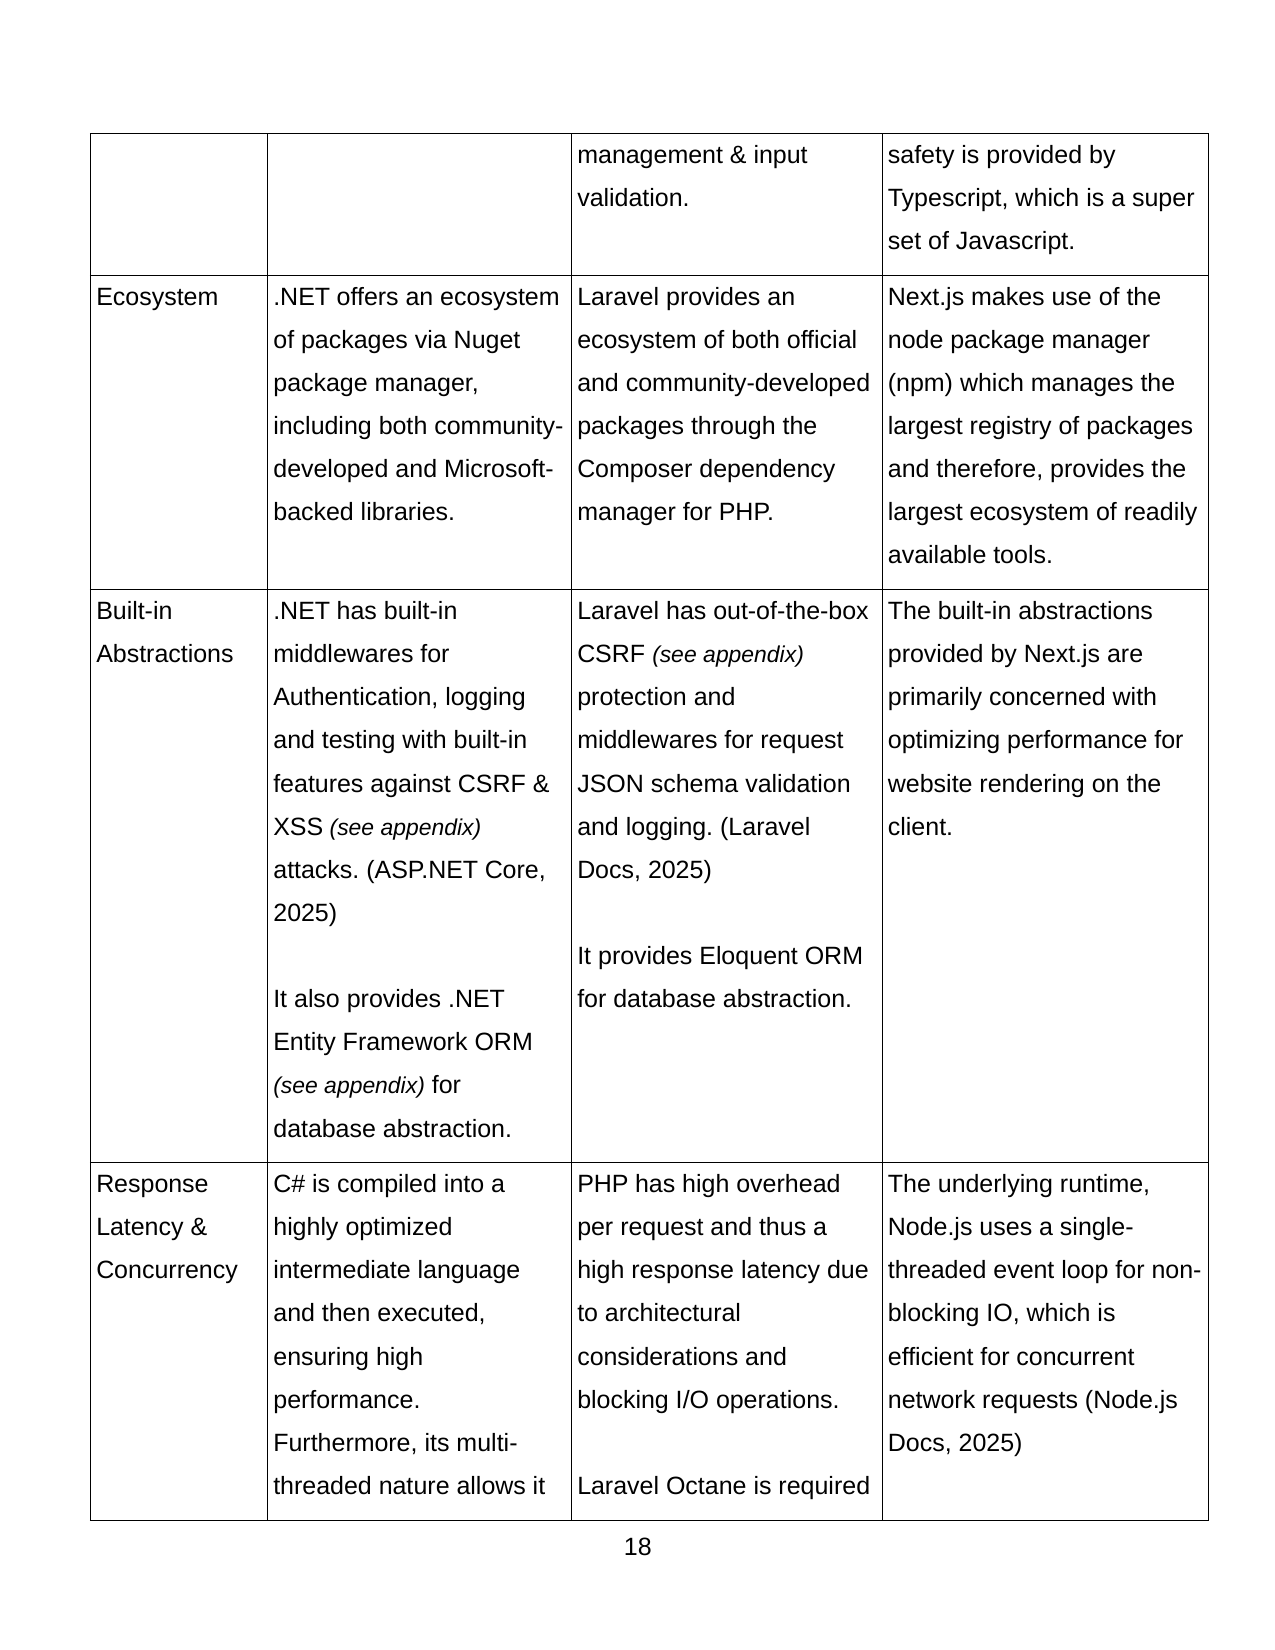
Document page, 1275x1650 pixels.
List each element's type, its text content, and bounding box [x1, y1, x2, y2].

table_cell C# is compiled into a highly optimized intermediate language and then executed, ensuring high performance. Furthermore, its multi-threaded nature allows it [268, 1163, 571, 1520]
table_cell management & input validation. [572, 134, 882, 275]
table_cell Laravel has out-of-the-box CSRF (see appendix) protection and middlewares for request JSON schema validation and logging. (Laravel Docs, 2025) It provides Eloquent ORM for database abstraction. [572, 590, 882, 1162]
table_cell Response Latency & Concurrency [91, 1163, 267, 1520]
table_cell The underlying runtime, Node.js uses a single-threaded event loop for non-blocking IO, which is efficient for concurrent network requests (Node.js Docs, 2025) [883, 1163, 1208, 1520]
table_cell [268, 134, 571, 275]
table_cell safety is provided by Typescript, which is a super set of Javascript. [883, 134, 1208, 275]
table_cell Ecosystem [91, 276, 267, 589]
table_cell .NET has built-in middlewares for Authentication, logging and testing with built-in features against CSRF & XSS (see appendix) attacks. (ASP.NET Core, 2025) It also provides .NET Entity Framework ORM (see appendix) for database abstraction. [268, 590, 571, 1162]
table_cell Built-in Abstractions [91, 590, 267, 1162]
table_cell .NET offers an ecosystem of packages via Nuget package manager, including both community-developed and Microsoft-backed libraries. [268, 276, 571, 589]
table_cell Next.js makes use of the node package manager (npm) which manages the largest registry of packages and therefore, provides the largest ecosystem of readily available tools. [883, 276, 1208, 589]
table_cell The built-in abstractions provided by Next.js are primarily concerned with optimizing performance for website rendering on the client. [883, 590, 1208, 1162]
table_cell Laravel provides an ecosystem of both official and community-developed packages through the Composer dependency manager for PHP. [572, 276, 882, 589]
table_cell [91, 134, 267, 275]
table_cell PHP has high overhead per request and thus a high response latency due to architectural considerations and blocking I/O operations. Laravel Octane is required [572, 1163, 882, 1520]
